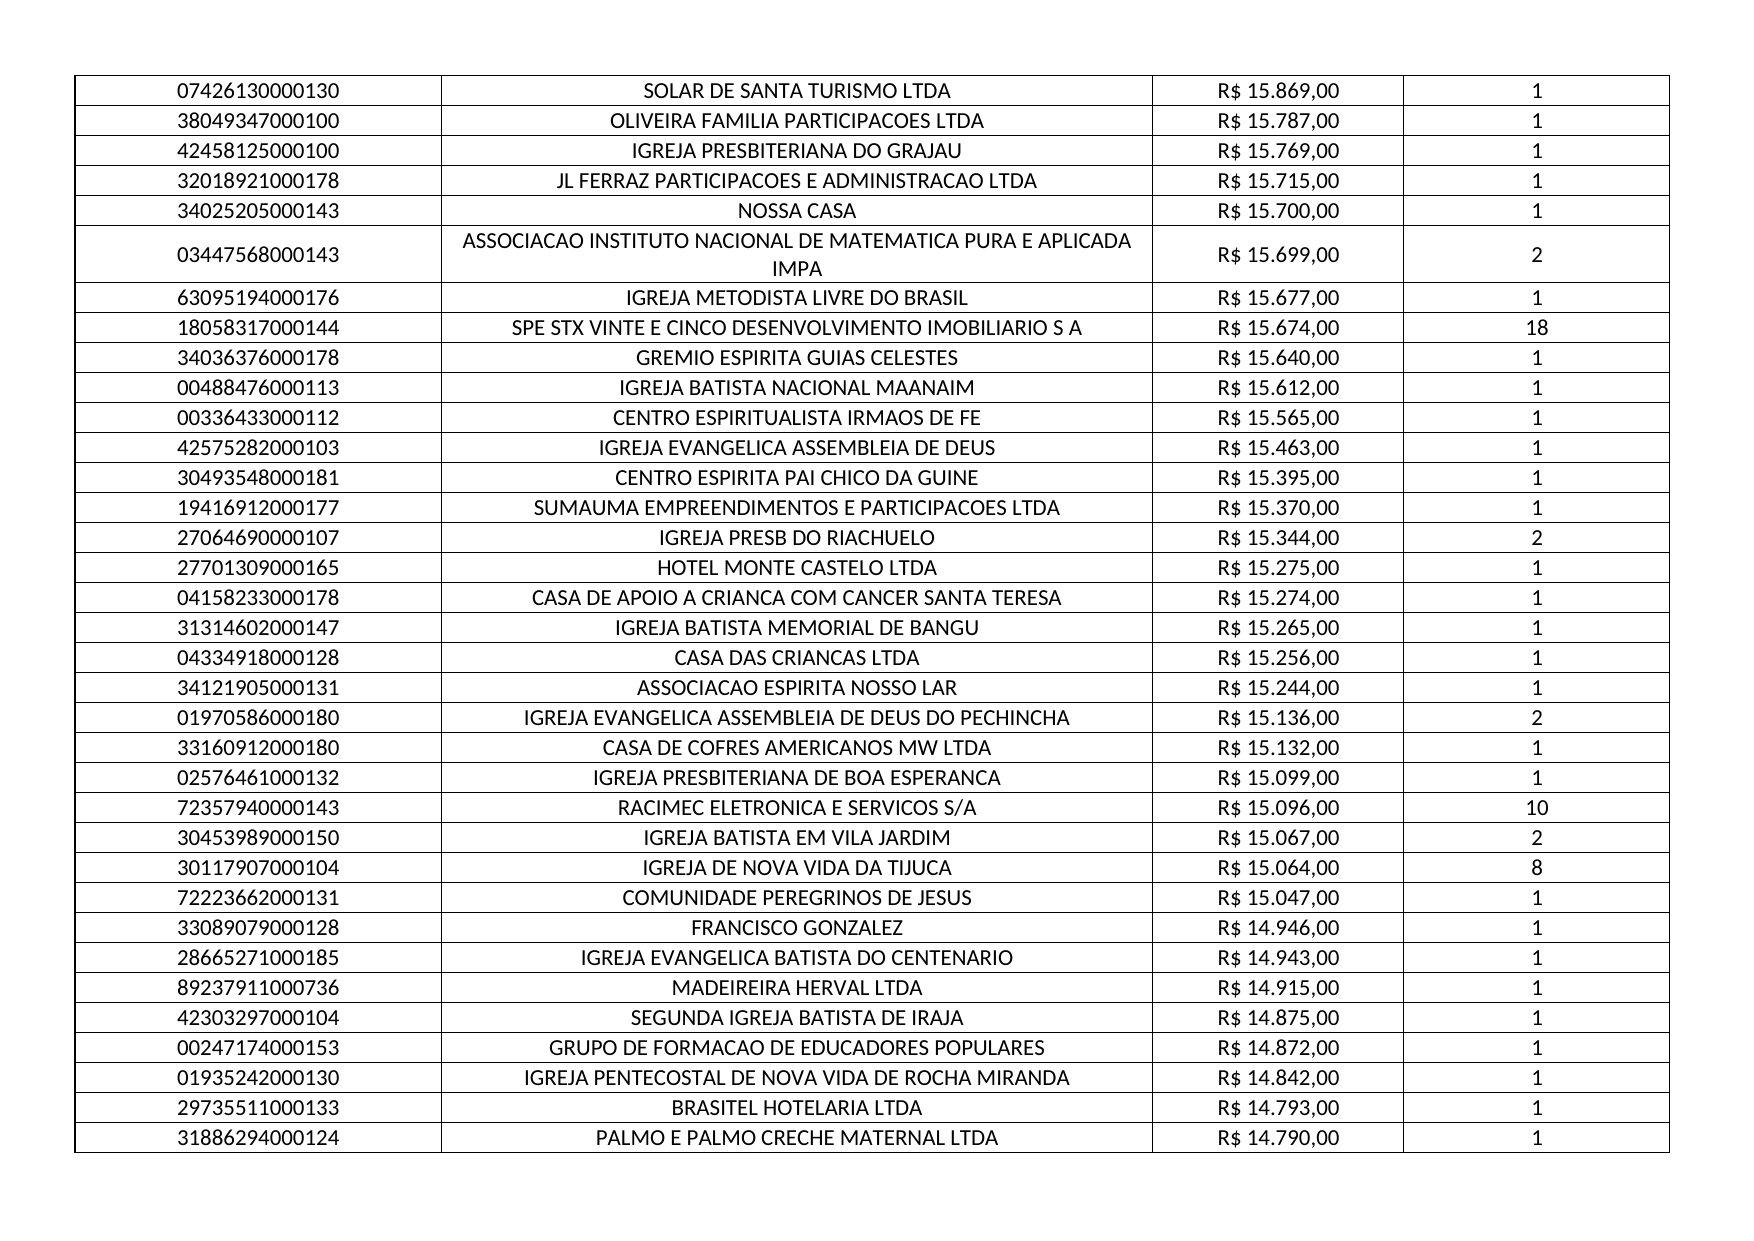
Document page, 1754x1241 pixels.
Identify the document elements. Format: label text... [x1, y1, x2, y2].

table_cell 19416912000177 [76, 493, 441, 522]
table_cell R$ 15.677,00 [1153, 283, 1403, 312]
table_cell 1 [1404, 733, 1669, 762]
table_cell 1 [1404, 583, 1669, 612]
table_cell R$ 14.915,00 [1153, 973, 1403, 1002]
table_cell 72357940000143 [76, 793, 441, 822]
table_cell IGREJA METODISTA LIVRE DO BRASIL [442, 283, 1152, 312]
table_cell 1 [1404, 106, 1669, 135]
table_cell R$ 15.274,00 [1153, 583, 1403, 612]
table_cell 1 [1404, 1093, 1669, 1122]
table_cell 42575282000103 [76, 433, 441, 462]
table_cell 31314602000147 [76, 613, 441, 642]
table_cell R$ 15.132,00 [1153, 733, 1403, 762]
table_cell PALMO E PALMO CRECHE MATERNAL LTDA [442, 1123, 1152, 1152]
table_cell 1 [1404, 613, 1669, 642]
table_cell 07426130000130 [76, 76, 441, 105]
table_cell R$ 15.787,00 [1153, 106, 1403, 135]
table_cell R$ 14.793,00 [1153, 1093, 1403, 1122]
table_cell 00336433000112 [76, 403, 441, 432]
table_cell IGREJA PRESB DO RIACHUELO [442, 523, 1152, 552]
table_cell 00488476000113 [76, 373, 441, 402]
table_cell 33089079000128 [76, 913, 441, 942]
table_cell R$ 15.047,00 [1153, 883, 1403, 912]
table_cell 32018921000178 [76, 166, 441, 195]
table_cell 1 [1404, 943, 1669, 972]
table_cell IGREJA BATISTA NACIONAL MAANAIM [442, 373, 1152, 402]
table_cell R$ 15.370,00 [1153, 493, 1403, 522]
table_cell NOSSA CASA [442, 196, 1152, 225]
table_cell MADEIREIRA HERVAL LTDA [442, 973, 1152, 1002]
table_cell 1 [1404, 643, 1669, 672]
table_cell R$ 15.640,00 [1153, 343, 1403, 372]
table_cell 34121905000131 [76, 673, 441, 702]
table_cell SEGUNDA IGREJA BATISTA DE IRAJA [442, 1003, 1152, 1032]
table_cell 01935242000130 [76, 1063, 441, 1092]
table_cell 03447568000143 [76, 226, 441, 282]
table_cell 1 [1404, 1123, 1669, 1152]
table_cell R$ 15.265,00 [1153, 613, 1403, 642]
table_cell COMUNIDADE PEREGRINOS DE JESUS [442, 883, 1152, 912]
table_cell 1 [1404, 76, 1669, 105]
table_cell 10 [1404, 793, 1669, 822]
table_cell JL FERRAZ PARTICIPACOES E ADMINISTRACAO LTDA [442, 166, 1152, 195]
table_cell R$ 15.699,00 [1153, 226, 1403, 282]
table_cell CENTRO ESPIRITUALISTA IRMAOS DE FE [442, 403, 1152, 432]
table_cell BRASITEL HOTELARIA LTDA [442, 1093, 1152, 1122]
table_cell 27064690000107 [76, 523, 441, 552]
table_cell 29735511000133 [76, 1093, 441, 1122]
table_cell GREMIO ESPIRITA GUIAS CELESTES [442, 343, 1152, 372]
table_cell R$ 15.136,00 [1153, 703, 1403, 732]
table_cell RACIMEC ELETRONICA E SERVICOS S/A [442, 793, 1152, 822]
table_cell IGREJA EVANGELICA ASSEMBLEIA DE DEUS [442, 433, 1152, 462]
table_cell R$ 15.275,00 [1153, 553, 1403, 582]
table_cell 18 [1404, 313, 1669, 342]
table_cell 1 [1404, 913, 1669, 942]
table_cell IGREJA EVANGELICA ASSEMBLEIA DE DEUS DO PECHINCHA [442, 703, 1152, 732]
table_cell R$ 15.565,00 [1153, 403, 1403, 432]
table_cell 72223662000131 [76, 883, 441, 912]
table_cell R$ 15.256,00 [1153, 643, 1403, 672]
table_cell R$ 15.096,00 [1153, 793, 1403, 822]
table_cell 2 [1404, 823, 1669, 852]
table_cell 30117907000104 [76, 853, 441, 882]
table_cell R$ 15.067,00 [1153, 823, 1403, 852]
table_cell 30493548000181 [76, 463, 441, 492]
table_cell 1 [1404, 553, 1669, 582]
table_cell 1 [1404, 343, 1669, 372]
table_cell 1 [1404, 283, 1669, 312]
table_cell SPE STX VINTE E CINCO DESENVOLVIMENTO IMOBILIARIO S A [442, 313, 1152, 342]
table_cell 1 [1404, 493, 1669, 522]
table_cell 33160912000180 [76, 733, 441, 762]
table_cell 8 [1404, 853, 1669, 882]
table_cell 1 [1404, 433, 1669, 462]
table_cell ASSOCIACAO ESPIRITA NOSSO LAR [442, 673, 1152, 702]
table_cell 00247174000153 [76, 1033, 441, 1062]
table_cell 1 [1404, 373, 1669, 402]
table_cell R$ 14.872,00 [1153, 1033, 1403, 1062]
table_cell 1 [1404, 196, 1669, 225]
table_cell R$ 14.943,00 [1153, 943, 1403, 972]
table_cell IGREJA BATISTA EM VILA JARDIM [442, 823, 1152, 852]
table_cell R$ 14.842,00 [1153, 1063, 1403, 1092]
table_cell R$ 15.700,00 [1153, 196, 1403, 225]
table_cell 1 [1404, 673, 1669, 702]
table_cell R$ 15.869,00 [1153, 76, 1403, 105]
table_cell 04334918000128 [76, 643, 441, 672]
table_cell SUMAUMA EMPREENDIMENTOS E PARTICIPACOES LTDA [442, 493, 1152, 522]
table_cell R$ 15.099,00 [1153, 763, 1403, 792]
table_cell 2 [1404, 703, 1669, 732]
table_cell R$ 15.395,00 [1153, 463, 1403, 492]
table_cell 1 [1404, 463, 1669, 492]
table_cell R$ 15.674,00 [1153, 313, 1403, 342]
table_cell 27701309000165 [76, 553, 441, 582]
table_cell 1 [1404, 1003, 1669, 1032]
table_cell IGREJA DE NOVA VIDA DA TIJUCA [442, 853, 1152, 882]
table_cell 31886294000124 [76, 1123, 441, 1152]
table_cell 2 [1404, 226, 1669, 282]
table_cell FRANCISCO GONZALEZ [442, 913, 1152, 942]
table_cell IGREJA EVANGELICA BATISTA DO CENTENARIO [442, 943, 1152, 972]
table_cell 1 [1404, 1063, 1669, 1092]
table_cell 63095194000176 [76, 283, 441, 312]
table_cell 1 [1404, 136, 1669, 165]
table_cell 34025205000143 [76, 196, 441, 225]
table_cell 1 [1404, 763, 1669, 792]
table_cell R$ 15.463,00 [1153, 433, 1403, 462]
table_cell CASA DAS CRIANCAS LTDA [442, 643, 1152, 672]
table_cell 28665271000185 [76, 943, 441, 972]
table_cell OLIVEIRA FAMILIA PARTICIPACOES LTDA [442, 106, 1152, 135]
table_cell R$ 15.344,00 [1153, 523, 1403, 552]
table_cell CENTRO ESPIRITA PAI CHICO DA GUINE [442, 463, 1152, 492]
table_cell SOLAR DE SANTA TURISMO LTDA [442, 76, 1152, 105]
table_cell 02576461000132 [76, 763, 441, 792]
table_cell 1 [1404, 1033, 1669, 1062]
table_cell 38049347000100 [76, 106, 441, 135]
table_cell 1 [1404, 883, 1669, 912]
table_cell 1 [1404, 166, 1669, 195]
table_cell 42303297000104 [76, 1003, 441, 1032]
table_cell 18058317000144 [76, 313, 441, 342]
table_cell 89237911000736 [76, 973, 441, 1002]
table_cell 04158233000178 [76, 583, 441, 612]
table_cell 1 [1404, 403, 1669, 432]
table_cell 1 [1404, 973, 1669, 1002]
table_cell R$ 15.715,00 [1153, 166, 1403, 195]
table_cell 42458125000100 [76, 136, 441, 165]
table_cell R$ 14.946,00 [1153, 913, 1403, 942]
table_cell ASSOCIACAO INSTITUTO NACIONAL DE MATEMATICA PURA E APLICADA IMPA [442, 226, 1152, 282]
table_cell 34036376000178 [76, 343, 441, 372]
table_cell R$ 15.064,00 [1153, 853, 1403, 882]
table_cell R$ 15.244,00 [1153, 673, 1403, 702]
table_cell CASA DE APOIO A CRIANCA COM CANCER SANTA TERESA [442, 583, 1152, 612]
table_cell R$ 14.790,00 [1153, 1123, 1403, 1152]
table_cell R$ 14.875,00 [1153, 1003, 1403, 1032]
table_cell IGREJA PENTECOSTAL DE NOVA VIDA DE ROCHA MIRANDA [442, 1063, 1152, 1092]
table_cell R$ 15.612,00 [1153, 373, 1403, 402]
table_cell 30453989000150 [76, 823, 441, 852]
table_cell GRUPO DE FORMACAO DE EDUCADORES POPULARES [442, 1033, 1152, 1062]
table_cell CASA DE COFRES AMERICANOS MW LTDA [442, 733, 1152, 762]
table_cell HOTEL MONTE CASTELO LTDA [442, 553, 1152, 582]
table_cell IGREJA BATISTA MEMORIAL DE BANGU [442, 613, 1152, 642]
table_cell 01970586000180 [76, 703, 441, 732]
table_cell R$ 15.769,00 [1153, 136, 1403, 165]
table_cell 2 [1404, 523, 1669, 552]
table_cell IGREJA PRESBITERIANA DO GRAJAU [442, 136, 1152, 165]
table_cell IGREJA PRESBITERIANA DE BOA ESPERANCA [442, 763, 1152, 792]
